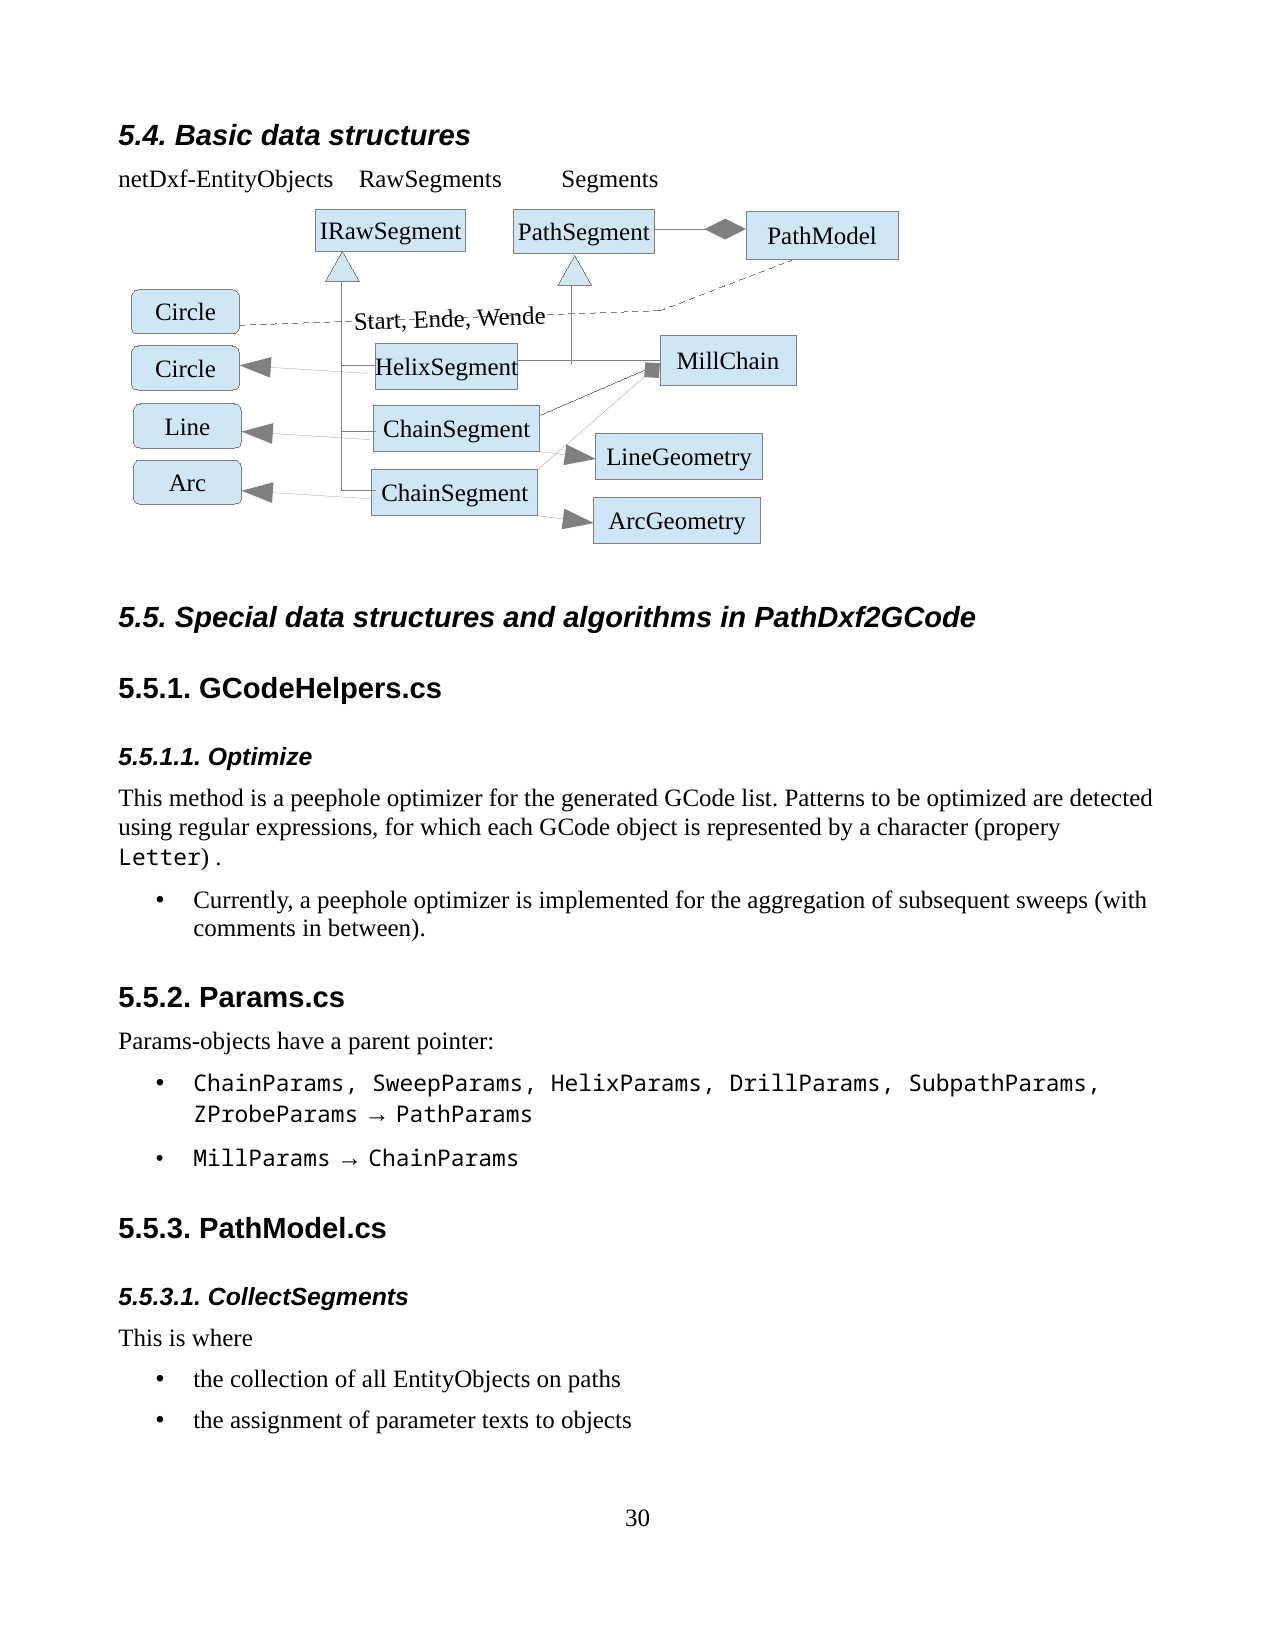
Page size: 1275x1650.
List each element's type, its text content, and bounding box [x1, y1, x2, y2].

subtitle 5.5.3. PathModel.cs [118, 1211, 1157, 1244]
list Currently, a peephole optimizer is implemented for the aggregation of subsequent sweeps (with comments in between). [156, 885, 1157, 942]
list ChainParams, SweepParams, HelixParams, DrillParams, SubpathParams, ZProbeParams → PathParams [156, 1067, 1157, 1129]
subtitle 5.5.2. Params.cs [118, 980, 1157, 1013]
list the collection of all EntityObjects on paths [156, 1364, 1157, 1393]
subtitle 5.5.1.1. Optimize [118, 742, 1157, 771]
list MillParams → ChainParams [156, 1142, 1157, 1173]
text This method is a peephole optimizer for the generated GCode list. Patterns to be optimized are detected using regular expressions, for which each GCode object is represented by a character (propery Letter) . [118, 783, 1157, 872]
text This is where [118, 1323, 1157, 1352]
subtitle 5.5.3.1. CollectSegments [118, 1282, 1157, 1310]
text Params-objects have a parent pointer: [118, 1026, 1157, 1054]
subtitle 5.5. Special data structures and algorithms in PathDxf2GCode [118, 600, 1157, 634]
list the assignment of parameter texts to objects [156, 1405, 1157, 1434]
subtitle 5.5.1. GCodeHelpers.cs [118, 671, 1157, 705]
text netDxf-EntityObjects RawSegments Segments [118, 164, 1157, 193]
subtitle 5.4. Basic data structures [118, 118, 1157, 152]
